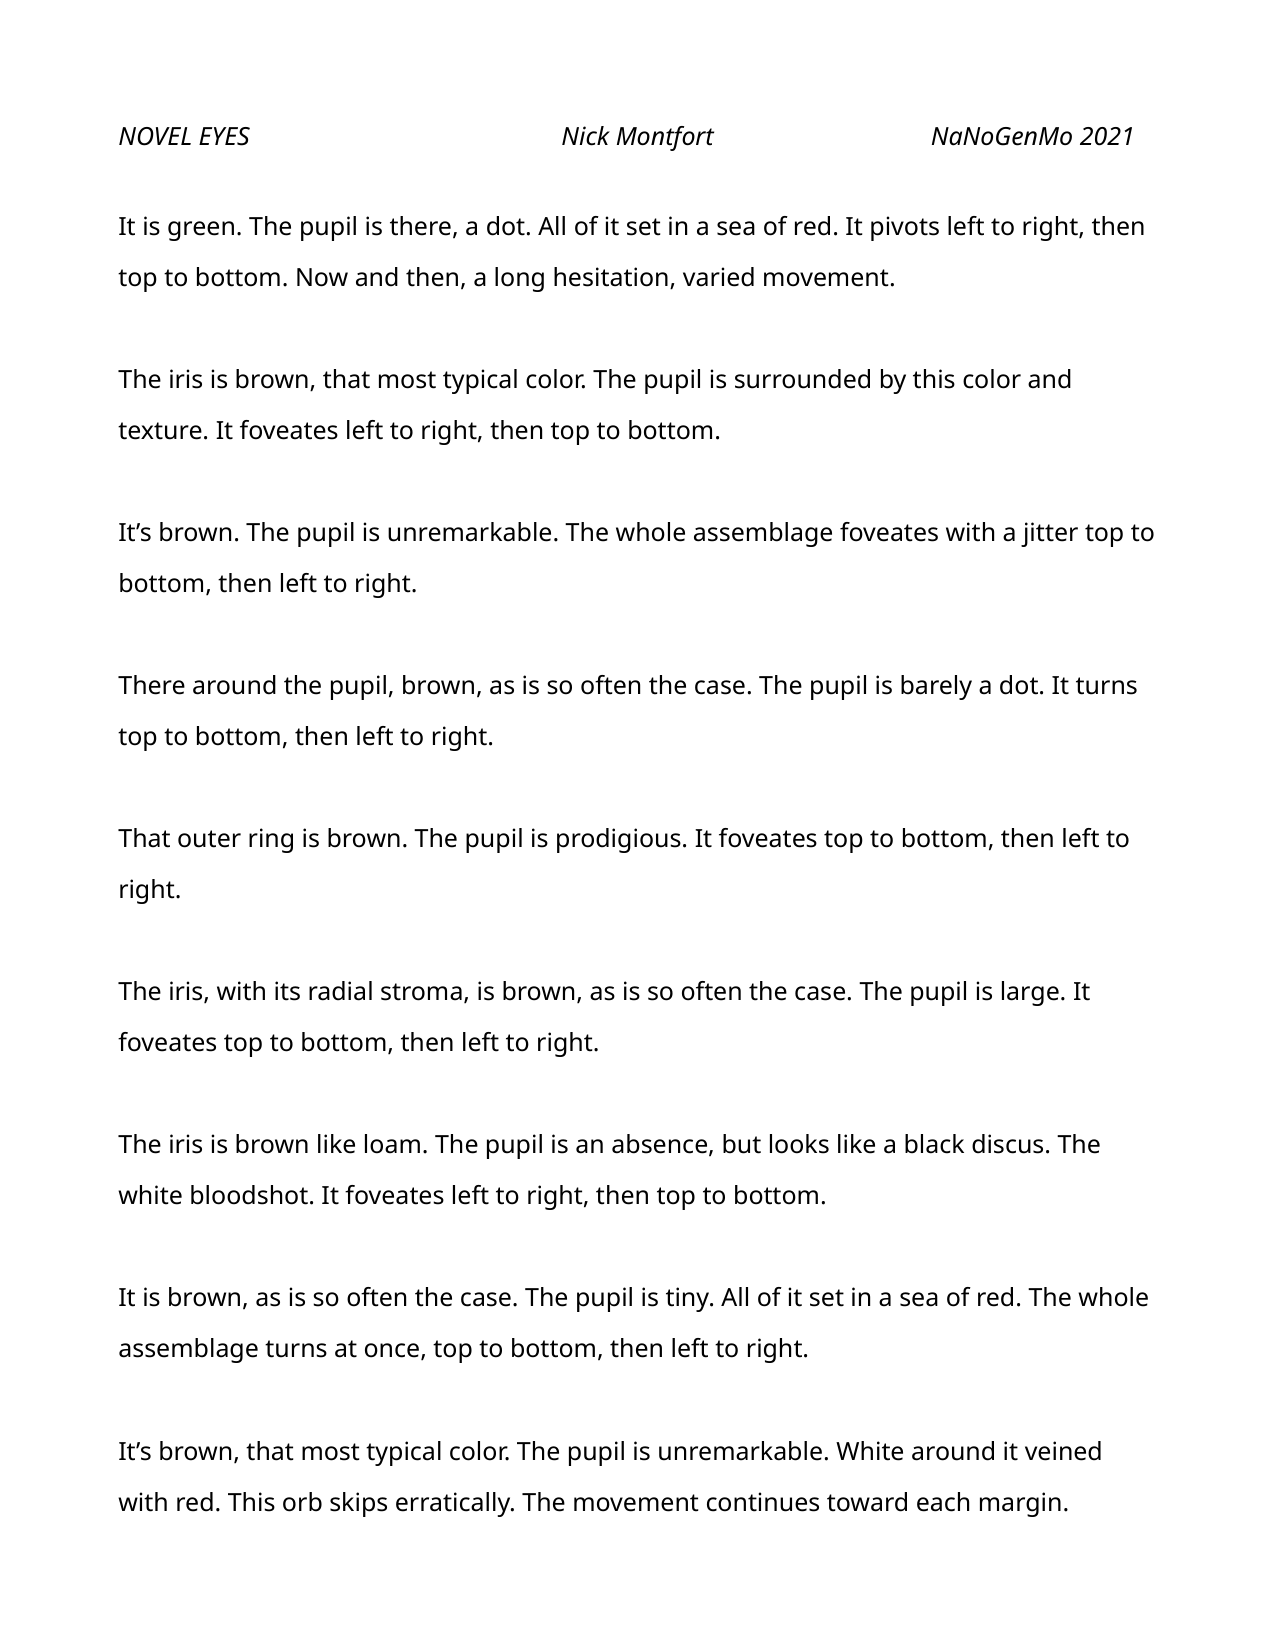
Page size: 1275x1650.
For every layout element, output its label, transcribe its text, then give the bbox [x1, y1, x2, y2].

text It’s brown, that most typical color. The pupil is unremarkable. White around it veined with red. This orb skips erratically. The movement continues toward each margin. [118, 1433, 1157, 1518]
text The iris is brown like loam. The pupil is an absence, but looks like a black discus. The white bloodshot. It foveates left to right, then top to bottom. [118, 1127, 1157, 1212]
text That outer ring is brown. The pupil is prodigious. It foveates top to bottom, then left to right. [118, 821, 1157, 906]
text There around the pupil, brown, as is so often the case. The pupil is barely a dot. It turns top to bottom, then left to right. [118, 667, 1157, 753]
text The iris is brown, that most typical color. The pupil is surrounded by this color and texture. It foveates left to right, then top to bottom. [118, 361, 1157, 446]
text It is green. The pupil is there, a dot. All of it set in a sea of red. It pivots left to right, then top to bottom. Now and then, a long hesitation, varied movement. [118, 208, 1157, 293]
text The iris, with its radial stroma, is brown, as is so often the case. The pupil is large. It foveates top to bottom, then left to right. [118, 974, 1157, 1059]
text It’s brown. The pupil is unremarkable. The whole assemblage foveates with a jitter top to bottom, then left to right. [118, 514, 1157, 599]
text It is brown, as is so often the case. The pupil is tiny. All of it set in a sea of red. The whole assemblage turns at once, top to bottom, then left to right. [118, 1280, 1157, 1365]
